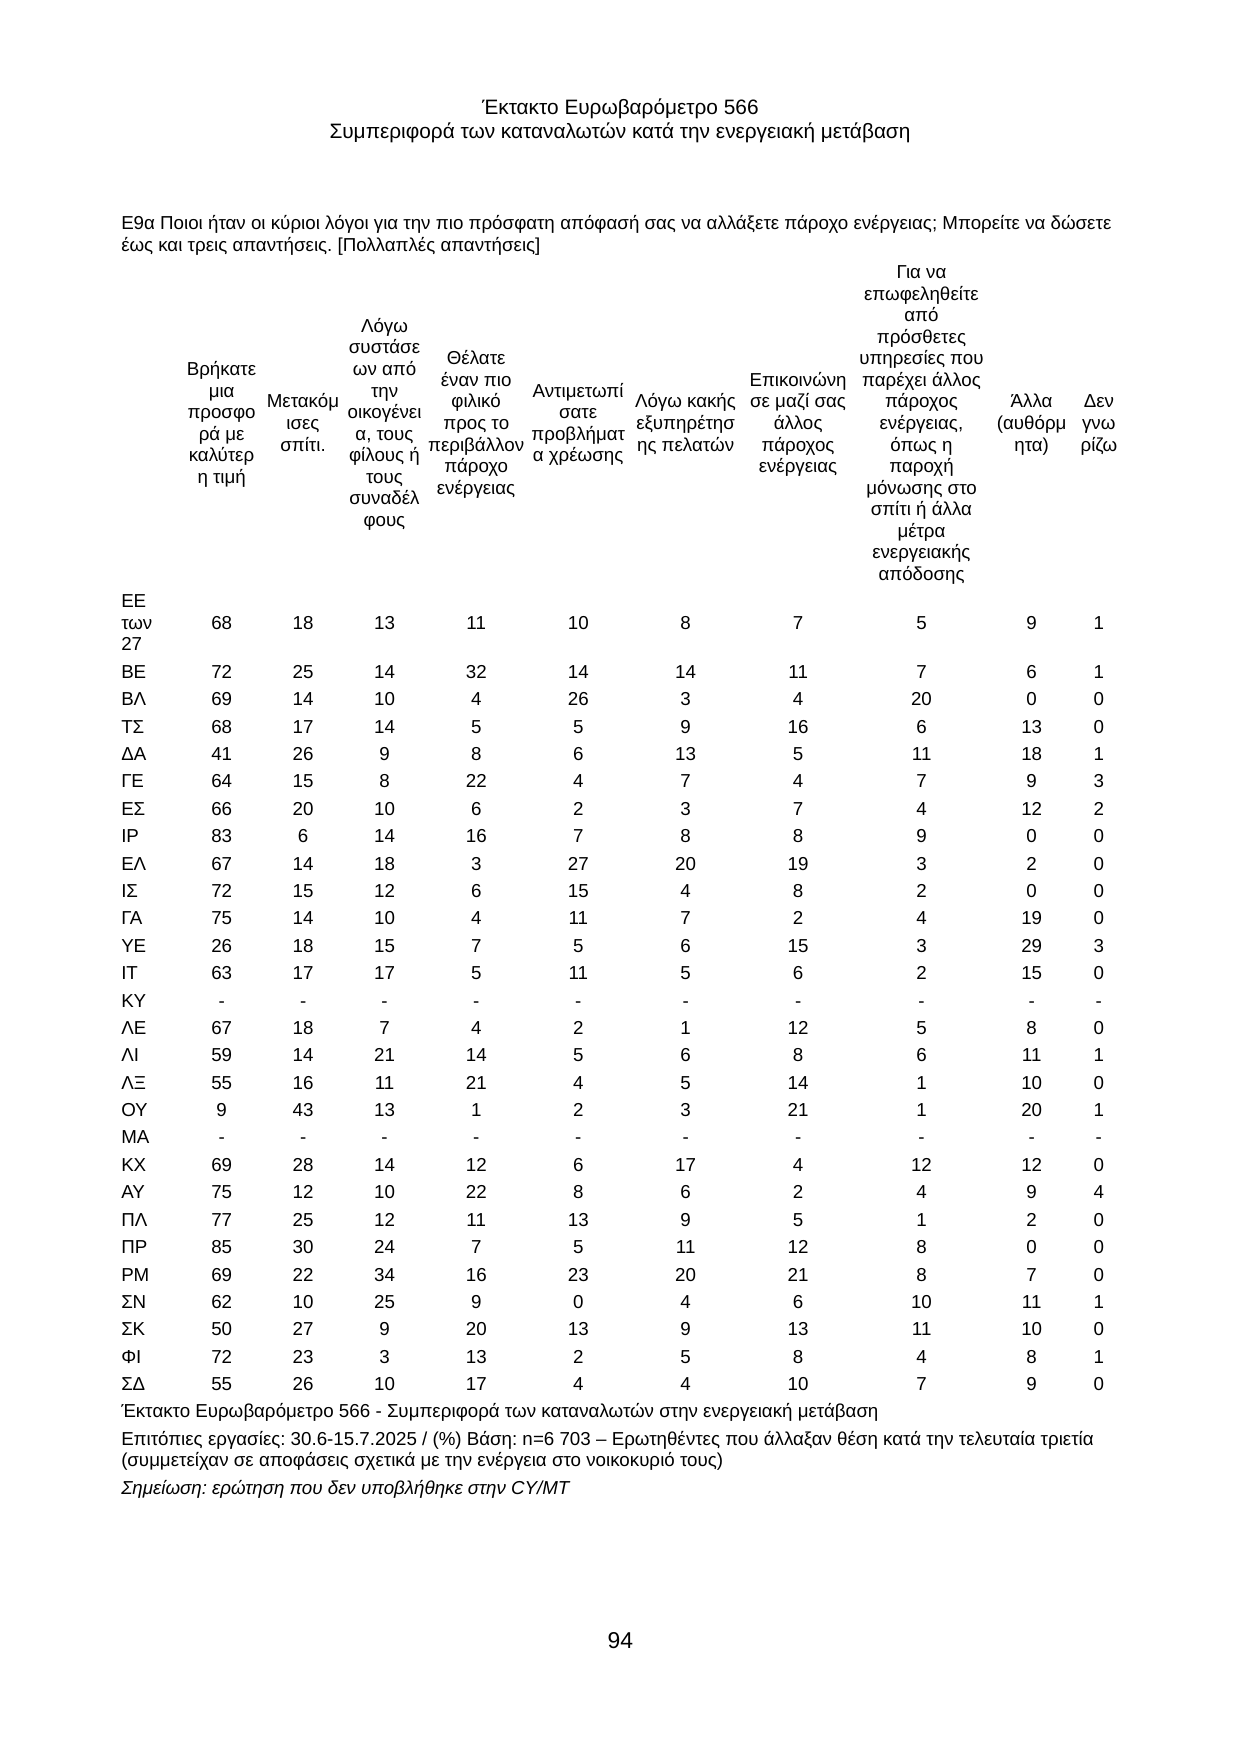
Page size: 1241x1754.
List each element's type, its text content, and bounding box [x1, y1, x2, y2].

table_cell 1 [1074, 740, 1123, 767]
table_cell 10 [262, 1288, 343, 1315]
table_cell - [629, 1124, 742, 1151]
table_cell 8 [425, 740, 527, 767]
table_cell 13 [989, 713, 1074, 740]
table_cell 4 [527, 1370, 629, 1397]
table_cell 8 [344, 767, 425, 795]
table_cell 7 [854, 767, 988, 795]
table_cell ΦΙ [118, 1343, 181, 1370]
table_cell 0 [1074, 1315, 1123, 1343]
table_cell ΒΕ [118, 658, 181, 685]
table_cell 0 [1074, 1151, 1123, 1178]
table_cell 20 [629, 1260, 742, 1288]
table_cell 4 [425, 685, 527, 712]
table_cell 22 [262, 1260, 343, 1288]
table_cell 16 [262, 1069, 343, 1096]
table_cell 43 [262, 1096, 343, 1123]
table_cell 6 [742, 1288, 854, 1315]
table_cell 21 [425, 1069, 527, 1096]
table_cell 0 [989, 877, 1074, 904]
table_cell 12 [742, 1233, 854, 1260]
table_cell ΠΛ [118, 1206, 181, 1233]
table_cell 14 [262, 1041, 343, 1069]
table_cell 11 [854, 740, 988, 767]
table_cell 9 [854, 822, 988, 849]
table_cell ΚΧ [118, 1151, 181, 1178]
table_cell 19 [742, 850, 854, 877]
table_cell 17 [344, 959, 425, 986]
table_cell - [989, 1124, 1074, 1151]
table_cell 20 [989, 1096, 1074, 1123]
table_cell 9 [989, 1178, 1074, 1206]
table_cell 62 [181, 1288, 262, 1315]
table_cell 15 [262, 767, 343, 795]
table_cell 15 [527, 877, 629, 904]
table_cell 26 [262, 740, 343, 767]
table_cell 6 [425, 877, 527, 904]
table_cell 2 [1074, 795, 1123, 822]
table_cell Άλλα (αυθόρμητα) [989, 258, 1074, 587]
table_cell 41 [181, 740, 262, 767]
table_cell 63 [181, 959, 262, 986]
table_cell 3 [1074, 932, 1123, 959]
table_cell 34 [344, 1260, 425, 1288]
table_cell 13 [742, 1315, 854, 1343]
table_cell 72 [181, 1343, 262, 1370]
table_cell ΣΚ [118, 1315, 181, 1343]
table_cell 11 [989, 1288, 1074, 1315]
table_cell 30 [262, 1233, 343, 1260]
table_cell - [262, 1124, 343, 1151]
table_cell 5 [527, 713, 629, 740]
table_cell 8 [629, 822, 742, 849]
table_cell ΛΙ [118, 1041, 181, 1069]
table_cell 10 [854, 1288, 988, 1315]
table_cell 13 [527, 1206, 629, 1233]
table_cell - [344, 1124, 425, 1151]
table_cell ΙΤ [118, 959, 181, 986]
table_cell ΥΕ [118, 932, 181, 959]
table_cell 1 [1074, 1343, 1123, 1370]
table_cell 67 [181, 850, 262, 877]
table_cell 10 [344, 795, 425, 822]
table_cell 1 [854, 1069, 988, 1096]
table_cell 4 [629, 877, 742, 904]
table_cell 77 [181, 1206, 262, 1233]
table_cell 10 [344, 904, 425, 932]
table_cell 25 [262, 1206, 343, 1233]
table_cell 8 [854, 1260, 988, 1288]
table_cell 10 [989, 1069, 1074, 1096]
table_cell 2 [854, 877, 988, 904]
table_cell 8 [989, 1014, 1074, 1041]
table_cell 3 [344, 1343, 425, 1370]
table_cell 10 [344, 685, 425, 712]
table_cell 4 [629, 1288, 742, 1315]
table_cell 9 [344, 740, 425, 767]
table_cell 9 [425, 1288, 527, 1315]
table_cell 4 [425, 904, 527, 932]
table_cell 2 [527, 1096, 629, 1123]
table_cell 14 [742, 1069, 854, 1096]
table_cell 4 [629, 1370, 742, 1397]
table_cell 5 [527, 1233, 629, 1260]
table_cell 6 [527, 740, 629, 767]
table_cell - [425, 986, 527, 1014]
table_cell 6 [629, 932, 742, 959]
table_cell 6 [989, 658, 1074, 685]
table_cell ΕΕ των 27 [118, 587, 181, 658]
table_cell 11 [742, 658, 854, 685]
table_cell 15 [989, 959, 1074, 986]
table_cell 0 [989, 685, 1074, 712]
table_cell - [425, 1124, 527, 1151]
table_cell Για να επωφεληθείτε από πρόσθετες υπηρεσίες που παρέχει άλλος πάροχος ενέργειας, όπως η παροχή μόνωσης στο σπίτι ή άλλα μέτρα ενεργειακής απόδοσης [854, 258, 988, 587]
table_cell 1 [854, 1206, 988, 1233]
table_cell 4 [854, 1343, 988, 1370]
table_cell 26 [527, 685, 629, 712]
table_cell 14 [262, 850, 343, 877]
table_cell 14 [344, 713, 425, 740]
table_cell 3 [854, 850, 988, 877]
table_cell 5 [425, 713, 527, 740]
table_cell 9 [629, 713, 742, 740]
table_cell 8 [742, 822, 854, 849]
table_cell ΚΥ [118, 986, 181, 1014]
table_cell 6 [262, 822, 343, 849]
table_cell 4 [527, 767, 629, 795]
table_cell Επικοινώνησε μαζί σας άλλος πάροχος ενέργειας [742, 258, 854, 587]
table_cell 27 [527, 850, 629, 877]
table_cell 17 [262, 713, 343, 740]
table_cell 0 [1074, 1233, 1123, 1260]
table_cell 10 [742, 1370, 854, 1397]
table_cell 4 [854, 904, 988, 932]
table_cell 11 [854, 1315, 988, 1343]
table_cell 1 [1074, 1041, 1123, 1069]
table_cell 26 [181, 932, 262, 959]
table_cell - [854, 986, 988, 1014]
table_cell ΓΑ [118, 904, 181, 932]
table_cell ΟΥ [118, 1096, 181, 1123]
table_cell 0 [1074, 1014, 1123, 1041]
table_cell 10 [989, 1315, 1074, 1343]
table_cell 0 [1074, 1069, 1123, 1096]
table_cell 14 [262, 904, 343, 932]
table_cell 12 [854, 1151, 988, 1178]
table_cell 7 [425, 1233, 527, 1260]
table_cell ΕΣ [118, 795, 181, 822]
table_cell 69 [181, 685, 262, 712]
table_cell 3 [629, 1096, 742, 1123]
table_cell 0 [1074, 850, 1123, 877]
table_cell 9 [181, 1096, 262, 1123]
table_cell 0 [1074, 822, 1123, 849]
table_cell 68 [181, 587, 262, 658]
table_cell 32 [425, 658, 527, 685]
table_cell 0 [1074, 713, 1123, 740]
table_cell 22 [425, 1178, 527, 1206]
table_cell Θέλατε έναν πιο φιλικό προς το περιβάλλον πάροχο ενέργειας [425, 258, 527, 587]
table_cell 67 [181, 1014, 262, 1041]
table_cell 0 [1074, 904, 1123, 932]
table_cell 7 [854, 658, 988, 685]
table_cell 55 [181, 1370, 262, 1397]
table_cell 12 [989, 1151, 1074, 1178]
table_cell 5 [629, 959, 742, 986]
table_cell 22 [425, 767, 527, 795]
table_cell 9 [344, 1315, 425, 1343]
table_cell 15 [344, 932, 425, 959]
table_cell 4 [742, 767, 854, 795]
table_cell 4 [854, 1178, 988, 1206]
table_cell 12 [742, 1014, 854, 1041]
table_cell Αντιμετωπίσατε προβλήματα χρέωσης [527, 258, 629, 587]
table_cell 6 [854, 1041, 988, 1069]
table_cell 4 [742, 685, 854, 712]
table_cell Βρήκατε μια προσφορά με καλύτερη τιμή [181, 258, 262, 587]
table_cell 1 [1074, 1096, 1123, 1123]
table_cell ΕΛ [118, 850, 181, 877]
table_cell 7 [425, 932, 527, 959]
table_header Ε9α Ποιοι ήταν οι κύριοι λόγοι για την πιο πρόσφατη απόφασή σας να αλλάξετε πάροχο ενέργειας; Μπορείτε να δώσετε έως και τρεις απαντήσεις. [Πολλαπλές απαντήσεις] [118, 209, 1123, 258]
table_cell 3 [854, 932, 988, 959]
table_cell 8 [742, 877, 854, 904]
table_cell 10 [344, 1370, 425, 1397]
table_cell 14 [344, 1151, 425, 1178]
table_cell 20 [854, 685, 988, 712]
table_cell 72 [181, 877, 262, 904]
table_cell 4 [854, 795, 988, 822]
table_cell 9 [989, 767, 1074, 795]
table_cell - [1074, 986, 1123, 1014]
table_cell 4 [1074, 1178, 1123, 1206]
table_cell Επιτόπιες εργασίες: 30.6-15.7.2025 / (%) Βάση: n=6 703 – Ερωτηθέντες που άλλαξαν θέση κατά την τελευταία τριετία (συμμετείχαν σε αποφάσεις σχετικά με την ενέργεια στο νοικοκυριό τους) [118, 1425, 1123, 1474]
table_cell 66 [181, 795, 262, 822]
table_cell 11 [425, 1206, 527, 1233]
table_cell 7 [527, 822, 629, 849]
table_cell 19 [989, 904, 1074, 932]
table_cell 4 [527, 1069, 629, 1096]
table_cell 11 [989, 1041, 1074, 1069]
table_cell 11 [344, 1069, 425, 1096]
table_cell 23 [527, 1260, 629, 1288]
table_cell 11 [527, 959, 629, 986]
table_cell 13 [344, 587, 425, 658]
table_cell 9 [629, 1315, 742, 1343]
table_cell Λόγω κακής εξυπηρέτησης πελατών [629, 258, 742, 587]
table_cell 8 [854, 1233, 988, 1260]
table_cell ΤΣ [118, 713, 181, 740]
table_cell ΛΞ [118, 1069, 181, 1096]
table_cell 3 [425, 850, 527, 877]
table_cell - [854, 1124, 988, 1151]
table_cell 17 [425, 1370, 527, 1397]
table_cell 5 [527, 932, 629, 959]
table_cell ΙΡ [118, 822, 181, 849]
table_cell 0 [989, 1233, 1074, 1260]
table_cell 0 [989, 822, 1074, 849]
table_cell 24 [344, 1233, 425, 1260]
table_cell ΜΑ [118, 1124, 181, 1151]
table_cell 5 [742, 1206, 854, 1233]
table_cell 2 [527, 1343, 629, 1370]
table_cell 6 [742, 959, 854, 986]
table_cell ΓΕ [118, 767, 181, 795]
table_cell ΙΣ [118, 877, 181, 904]
table_cell 7 [629, 904, 742, 932]
table_cell 0 [1074, 877, 1123, 904]
table_cell 1 [1074, 587, 1123, 658]
table_cell 5 [742, 740, 854, 767]
table_cell - [344, 986, 425, 1014]
table_cell 7 [854, 1370, 988, 1397]
table_cell 16 [425, 1260, 527, 1288]
table_cell 83 [181, 822, 262, 849]
table_cell 20 [262, 795, 343, 822]
table_cell 18 [262, 1014, 343, 1041]
table_cell 2 [989, 1206, 1074, 1233]
table_cell 0 [1074, 1370, 1123, 1397]
table_cell 18 [989, 740, 1074, 767]
table_cell ΔΑ [118, 740, 181, 767]
table_cell 7 [742, 587, 854, 658]
table_cell 75 [181, 1178, 262, 1206]
table_cell 5 [425, 959, 527, 986]
table_cell 12 [344, 1206, 425, 1233]
table_cell 68 [181, 713, 262, 740]
table_cell 6 [629, 1178, 742, 1206]
table_cell 8 [742, 1343, 854, 1370]
table_cell 6 [425, 795, 527, 822]
table_cell 13 [527, 1315, 629, 1343]
table_cell - [262, 986, 343, 1014]
table_cell 0 [527, 1288, 629, 1315]
table_cell 25 [344, 1288, 425, 1315]
table_cell 0 [1074, 685, 1123, 712]
table_cell 4 [425, 1014, 527, 1041]
table_cell 9 [989, 587, 1074, 658]
table_cell 4 [742, 1151, 854, 1178]
table_cell 7 [629, 767, 742, 795]
table_cell 10 [527, 587, 629, 658]
table_cell 20 [629, 850, 742, 877]
table_cell 55 [181, 1069, 262, 1096]
table_cell 8 [742, 1041, 854, 1069]
table_cell 6 [629, 1041, 742, 1069]
table_cell 64 [181, 767, 262, 795]
table_cell ΛΕ [118, 1014, 181, 1041]
table_cell 2 [854, 959, 988, 986]
table_cell Λόγω συστάσεων από την οικογένεια, τους φίλους ή τους συναδέλφους [344, 258, 425, 587]
table_cell - [742, 1124, 854, 1151]
table_cell 28 [262, 1151, 343, 1178]
table_cell 85 [181, 1233, 262, 1260]
table_cell - [527, 1124, 629, 1151]
table_cell 8 [629, 587, 742, 658]
table_cell 29 [989, 932, 1074, 959]
table_cell 1 [854, 1096, 988, 1123]
table_cell - [181, 1124, 262, 1151]
table_cell Σημείωση: ερώτηση που δεν υποβλήθηκε στην CY/MT [118, 1474, 1123, 1501]
table_cell 2 [742, 1178, 854, 1206]
table_cell 13 [629, 740, 742, 767]
table_cell 1 [1074, 1288, 1123, 1315]
table_cell 17 [629, 1151, 742, 1178]
table_cell 8 [989, 1343, 1074, 1370]
table_cell ΡΜ [118, 1260, 181, 1288]
table_cell 7 [344, 1014, 425, 1041]
table_cell 3 [1074, 767, 1123, 795]
table_cell 0 [1074, 1260, 1123, 1288]
table_cell 5 [629, 1343, 742, 1370]
table_cell 15 [262, 877, 343, 904]
table_cell - [181, 986, 262, 1014]
table_cell 14 [629, 658, 742, 685]
table_cell 11 [425, 587, 527, 658]
table_cell - [629, 986, 742, 1014]
table_cell 21 [742, 1096, 854, 1123]
table_cell 5 [527, 1041, 629, 1069]
table_cell 27 [262, 1315, 343, 1343]
table_cell 6 [854, 713, 988, 740]
table_cell 50 [181, 1315, 262, 1343]
table_cell 3 [629, 795, 742, 822]
table_cell ΒΛ [118, 685, 181, 712]
table_cell 18 [262, 587, 343, 658]
table_cell 14 [425, 1041, 527, 1069]
table_cell - [527, 986, 629, 1014]
table_cell 1 [1074, 658, 1123, 685]
table_cell 12 [425, 1151, 527, 1178]
table_cell 18 [262, 932, 343, 959]
table_cell Έκτακτο Ευρωβαρόμετρο 566 - Συμπεριφορά των καταναλωτών στην ενεργειακή μετάβαση [118, 1398, 1123, 1425]
table_cell 5 [629, 1069, 742, 1096]
table_cell 3 [629, 685, 742, 712]
table_cell 5 [854, 587, 988, 658]
table_cell 10 [344, 1178, 425, 1206]
table_cell ΠΡ [118, 1233, 181, 1260]
table_cell 2 [742, 904, 854, 932]
table_cell [118, 258, 181, 587]
table_cell 9 [629, 1206, 742, 1233]
table_cell 7 [989, 1260, 1074, 1288]
table_cell ΣΝ [118, 1288, 181, 1315]
table_cell 72 [181, 658, 262, 685]
table_cell 14 [527, 658, 629, 685]
table_cell 26 [262, 1370, 343, 1397]
table_cell 12 [262, 1178, 343, 1206]
table_cell 2 [527, 795, 629, 822]
table_cell 14 [344, 822, 425, 849]
table_cell ΑΥ [118, 1178, 181, 1206]
table_cell - [1074, 1124, 1123, 1151]
table_cell 21 [742, 1260, 854, 1288]
table_cell 69 [181, 1260, 262, 1288]
table_cell 13 [425, 1343, 527, 1370]
table_cell 59 [181, 1041, 262, 1069]
table_cell 15 [742, 932, 854, 959]
table_cell 14 [344, 658, 425, 685]
table_cell 1 [629, 1014, 742, 1041]
table_cell 13 [344, 1096, 425, 1123]
table_cell 2 [989, 850, 1074, 877]
table_cell 11 [527, 904, 629, 932]
table_cell 1 [425, 1096, 527, 1123]
table_cell 23 [262, 1343, 343, 1370]
table_cell - [742, 986, 854, 1014]
table_cell 75 [181, 904, 262, 932]
table_cell 5 [854, 1014, 988, 1041]
table_cell ΣΔ [118, 1370, 181, 1397]
table_cell 0 [1074, 1206, 1123, 1233]
table_cell 20 [425, 1315, 527, 1343]
table_cell 14 [262, 685, 343, 712]
table_cell Μετακόμισες σπίτι. [262, 258, 343, 587]
table_cell 18 [344, 850, 425, 877]
table_cell Δεν γνωρίζω [1074, 258, 1123, 587]
table_cell 11 [629, 1233, 742, 1260]
table_cell 6 [527, 1151, 629, 1178]
table_cell 12 [344, 877, 425, 904]
table_cell 2 [527, 1014, 629, 1041]
table_cell 0 [1074, 959, 1123, 986]
table_cell 25 [262, 658, 343, 685]
table_cell 12 [989, 795, 1074, 822]
table_cell 16 [742, 713, 854, 740]
table_cell 21 [344, 1041, 425, 1069]
table_cell - [989, 986, 1074, 1014]
table_cell 9 [989, 1370, 1074, 1397]
table_cell 69 [181, 1151, 262, 1178]
table_cell 17 [262, 959, 343, 986]
table_cell 16 [425, 822, 527, 849]
table_cell 7 [742, 795, 854, 822]
table_cell 8 [527, 1178, 629, 1206]
